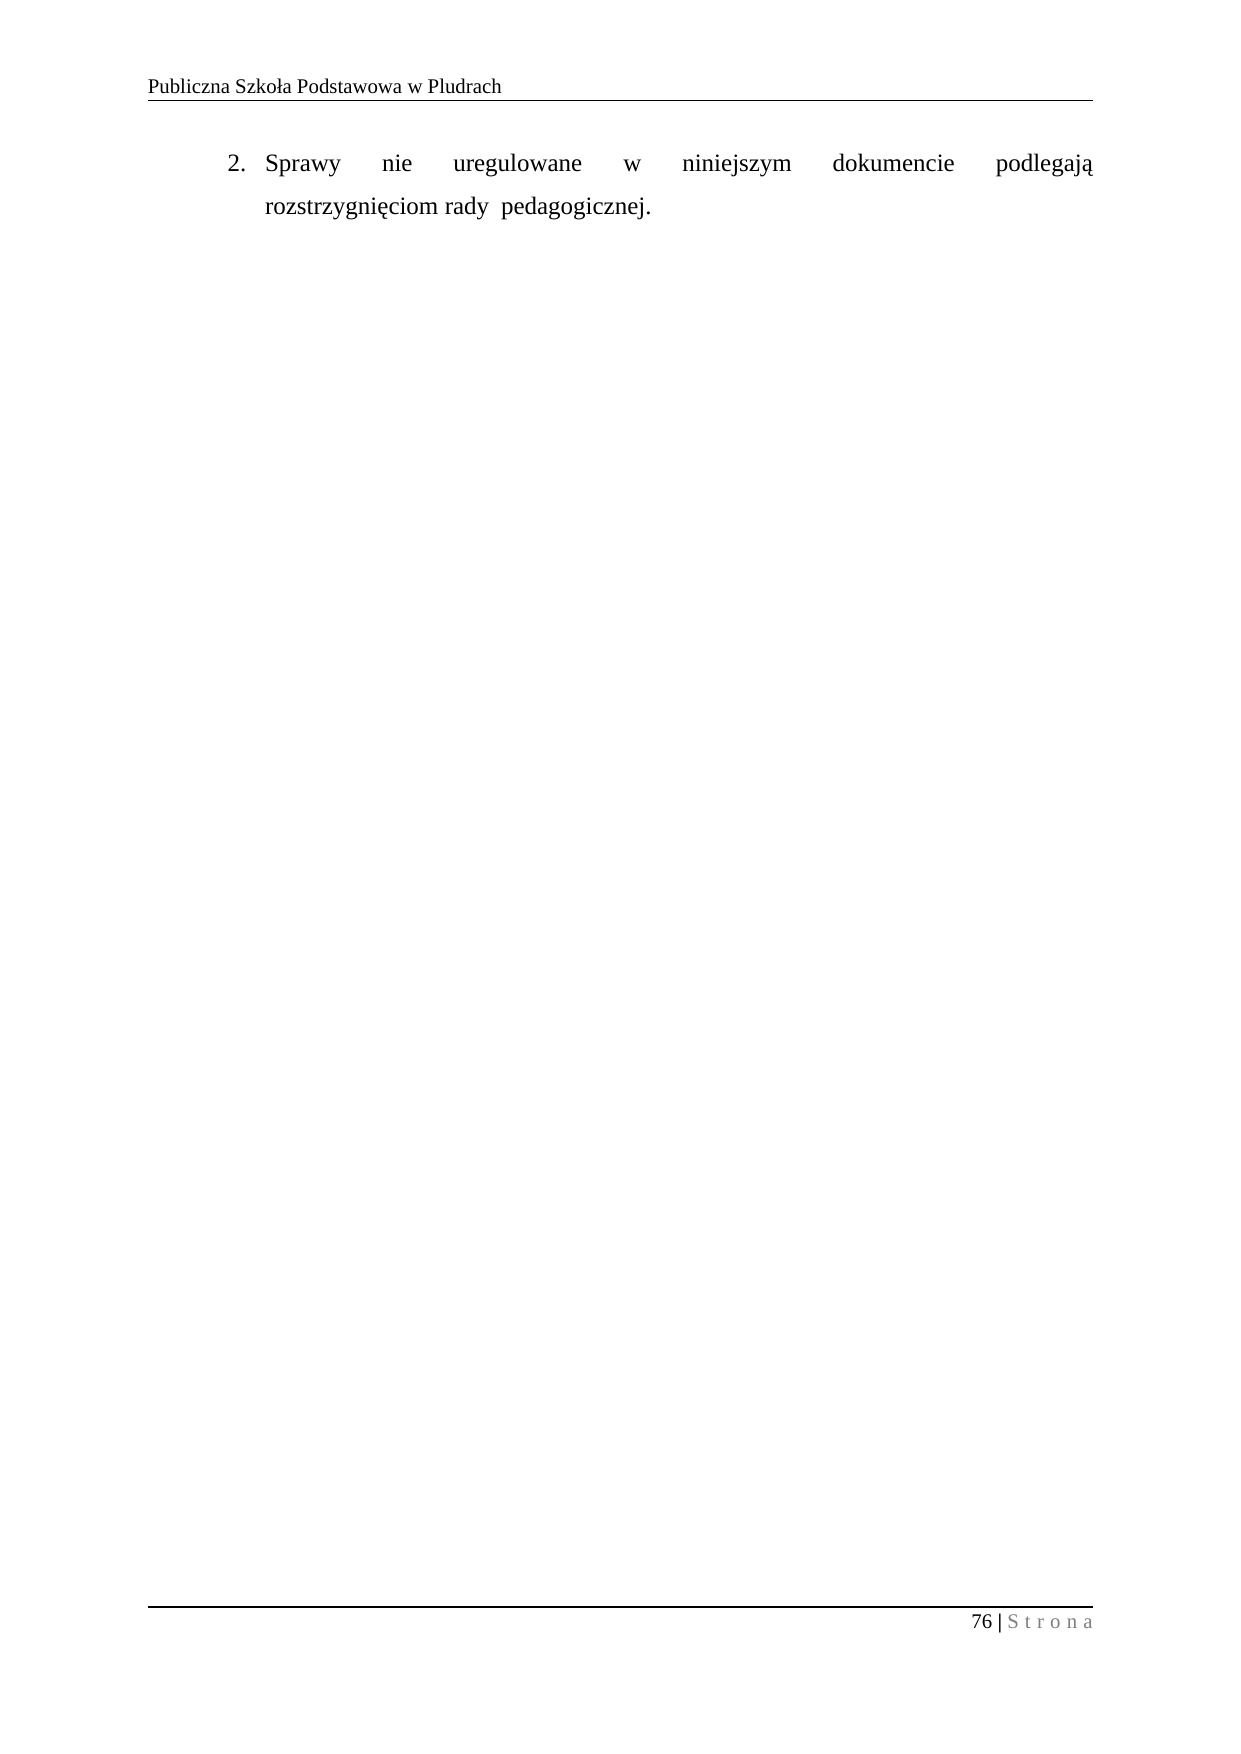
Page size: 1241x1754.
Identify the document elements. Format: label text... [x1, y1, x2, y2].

list Sprawy nie uregulowane w niniejszym dokumencie podlegają rozstrzygnięciom rady pedagogicznej. [227, 148, 1093, 219]
